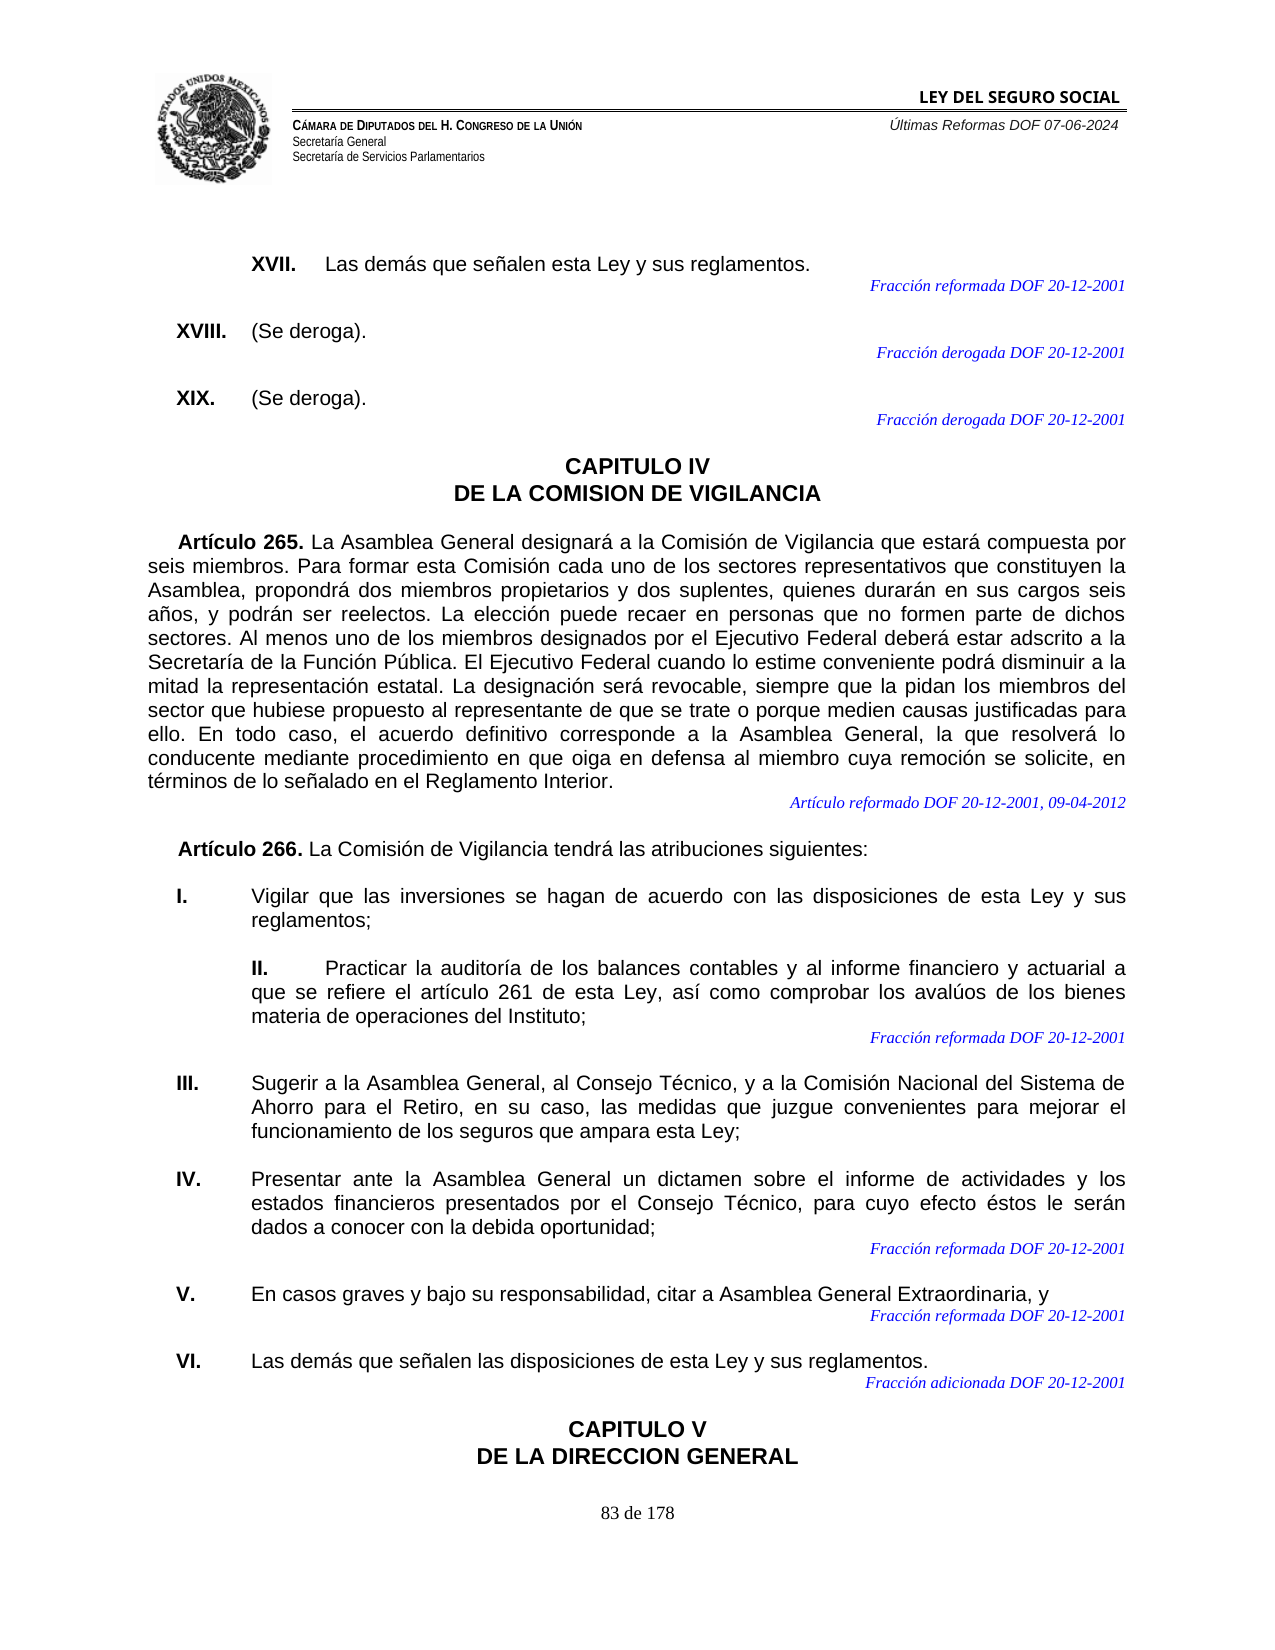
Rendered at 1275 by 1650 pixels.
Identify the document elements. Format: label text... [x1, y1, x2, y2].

text III. Sugerir a la Asamblea General, al Consejo Técnico, y a la Comisión Nacional del Sistema de Ahorro para el Retiro, en su caso, las medidas que juzgue convenientes para mejorar el funcionamiento de los seguros que ampara esta Ley; [176, 1071, 1127, 1143]
text V. En casos graves y bajo su responsabilidad, citar a Asamblea General Extraordinaria, y [176, 1282, 1127, 1306]
text Fracción derogada DOF 20-12-2001 [148, 410, 1127, 429]
text Fracción derogada DOF 20-12-2001 [176, 343, 1127, 362]
text Artículo reformado DOF 20-12-2001, 09-04-2012 [148, 793, 1127, 812]
text Artículo 265. La Asamblea General designará a la Comisión de Vigilancia que estará compuesta por seis miembros. Para formar esta Comisión cada uno de los sectores representativos que constituyen la Asamblea, propondrá dos miembros propietarios y dos suplentes, quienes durarán en sus cargos seis años, y podrán ser reelectos. La elección puede recaer en personas que no formen parte de dichos sectores. Al menos uno de los miembros designados por el Ejecutivo Federal deberá estar adscrito a la Secretaría de la Función Pública. El Ejecutivo Federal cuando lo estime conveniente podrá disminuir a la mitad la representación estatal. La designación será revocable, siempre que la pidan los miembros del sector que hubiese propuesto al representante de que se trate o porque medien causas justificadas para ello. En todo caso, el acuerdo definitivo corresponde a la Asamblea General, la que resolverá lo conducente mediante procedimiento en que oiga en defensa al miembro cuya remoción se solicite, en términos de lo señalado en el Reglamento Interior. [148, 530, 1127, 793]
text Artículo 266. La Comisión de Vigilancia tendrá las atribuciones siguientes: [148, 836, 1127, 860]
text CAPITULO IV [148, 453, 1127, 479]
text VI. Las demás que señalen las disposiciones de esta Ley y sus reglamentos. [176, 1349, 1127, 1373]
text II. Practicar la auditoría de los balances contables y al informe financiero y actuarial a que se refiere el artículo 261 de esta Ley, así como comprobar los avalúos de los bienes materia de operaciones del Instituto; [251, 956, 1127, 1028]
text Fracción reformada DOF 20-12-2001 [176, 1028, 1127, 1047]
text Fracción reformada DOF 20-12-2001 [176, 276, 1127, 295]
text CAPITULO V [148, 1416, 1127, 1443]
text IV. Presentar ante la Asamblea General un dictamen sobre el informe de actividades y los estados financieros presentados por el Consejo Técnico, para cuyo efecto éstos le serán dados a conocer con la debida oportunidad; [176, 1167, 1127, 1239]
text Fracción adicionada DOF 20-12-2001 [148, 1373, 1127, 1392]
text XVIII. (Se deroga). [176, 319, 1127, 343]
text DE LA COMISION DE VIGILANCIA [148, 479, 1127, 506]
text I. Vigilar que las inversiones se hagan de acuerdo con las disposiciones de esta Ley y sus reglamentos; [176, 884, 1127, 932]
text XVII. Las demás que señalen esta Ley y sus reglamentos. [251, 252, 1127, 276]
text Fracción reformada DOF 20-12-2001 [148, 1306, 1127, 1325]
text DE LA DIRECCION GENERAL [148, 1443, 1127, 1469]
text Fracción reformada DOF 20-12-2001 [148, 1239, 1127, 1258]
text XIX. (Se deroga). [176, 386, 1127, 410]
